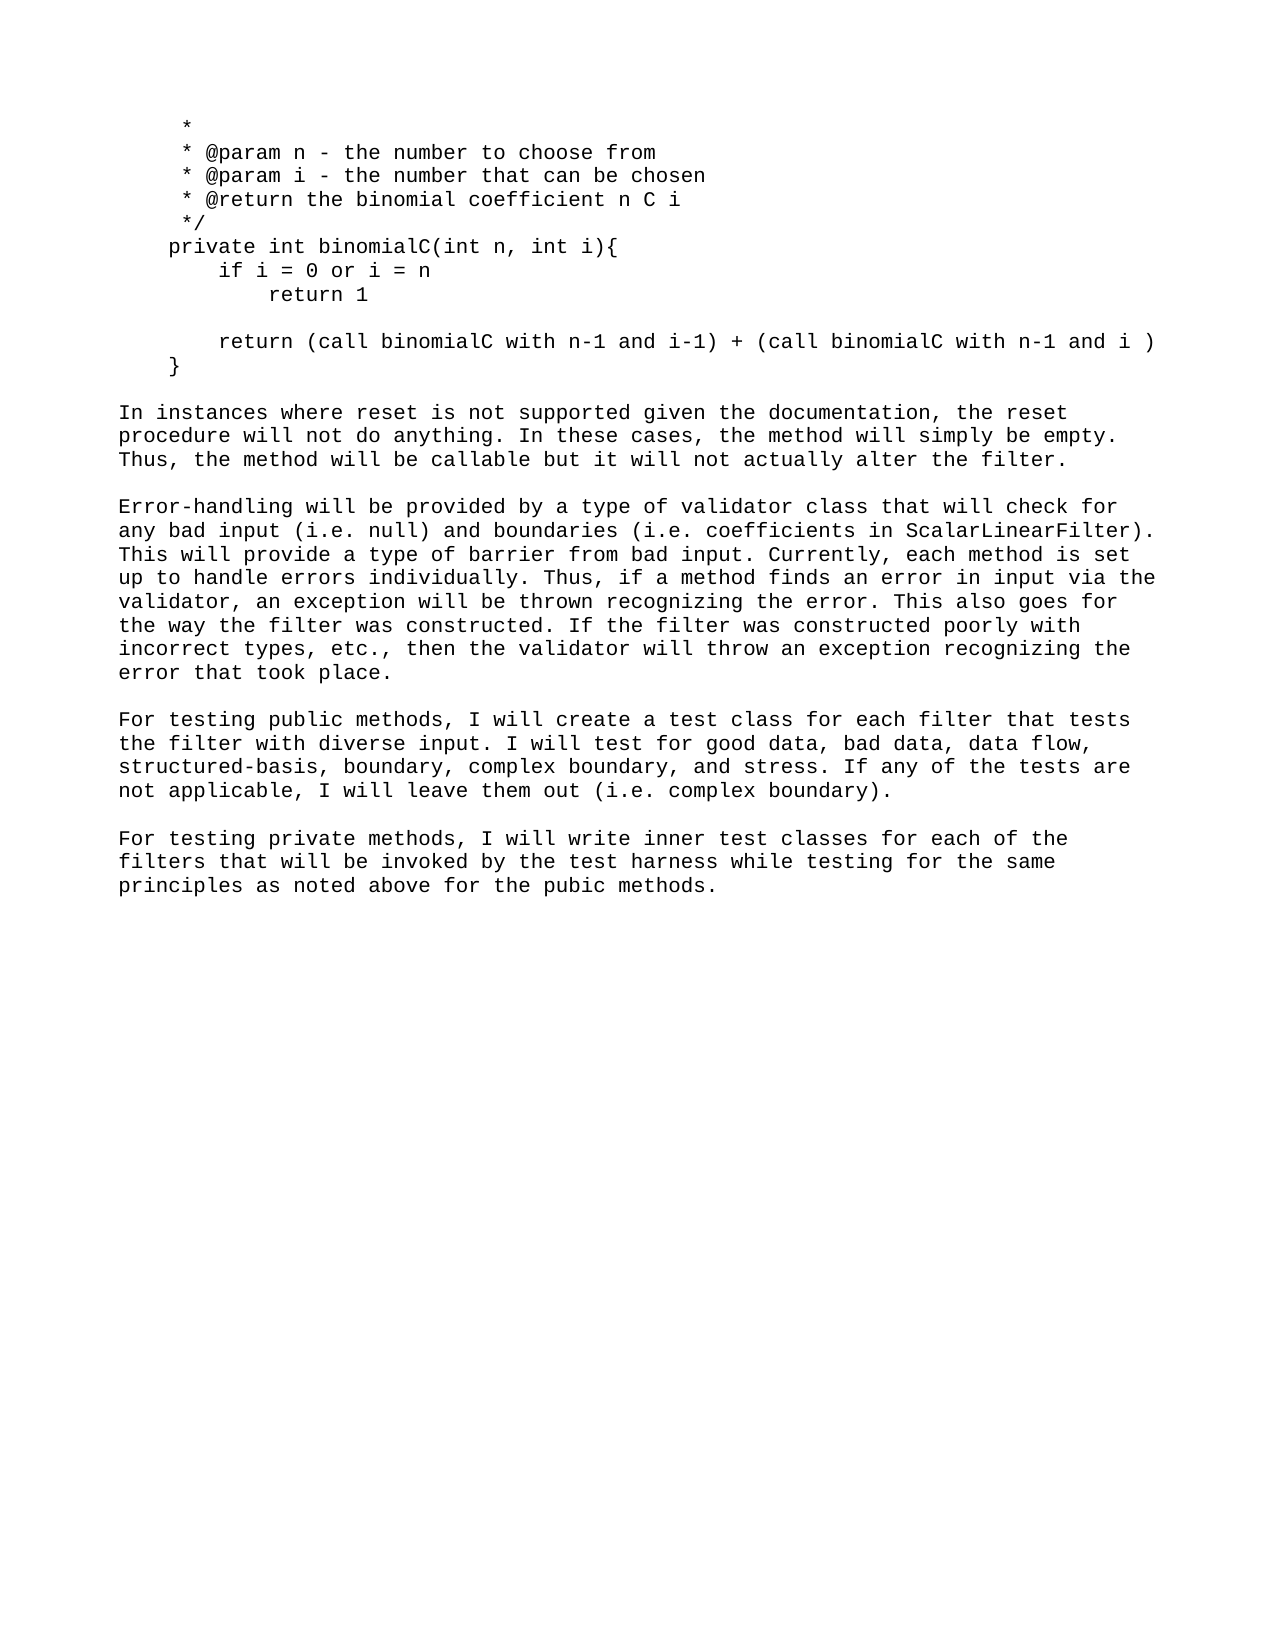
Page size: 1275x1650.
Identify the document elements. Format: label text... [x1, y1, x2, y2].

text For testing private methods, I will write inner test classes for each of the filters that will be invoked by the test harness while testing for the same principles as noted above for the pubic methods. [118, 827, 1157, 898]
text In instances where reset is not supported given the documentation, the reset procedure will not do anything. In these cases, the method will simply be empty. Thus, the method will be callable but it will not actually alter the filter. [118, 402, 1157, 473]
text * @param i - the number that can be chosen [118, 165, 1157, 189]
text if i = 0 or i = n [118, 260, 1157, 284]
text * [118, 118, 1157, 142]
text private int binomialC(int n, int i){ [118, 236, 1157, 260]
text * @return the binomial coefficient n C i [118, 189, 1157, 213]
text return 1 [118, 284, 1157, 307]
text } [118, 354, 1157, 378]
text Error-handling will be provided by a type of validator class that will check for any bad input (i.e. null) and boundaries (i.e. coefficients in ScalarLinearFilter). This will provide a type of barrier from bad input. Currently, each method is set up to handle errors individually. Thus, if a method finds an error in input via the validator, an exception will be thrown recognizing the error. This also goes for the way the filter was constructed. If the filter was constructed poorly with incorrect types, etc., then the validator will throw an exception recognizing the error that took place. [118, 496, 1157, 686]
text */ [118, 213, 1157, 236]
text return (call binomialC with n-1 and i-1) + (call binomialC with n-1 and i ) [118, 331, 1157, 354]
text For testing public methods, I will create a test class for each filter that tests the filter with diverse input. I will test for good data, bad data, data flow, structured-basis, boundary, complex boundary, and stress. If any of the tests are not applicable, I will leave them out (i.e. complex boundary). [118, 709, 1157, 804]
text * @param n - the number to choose from [118, 142, 1157, 165]
